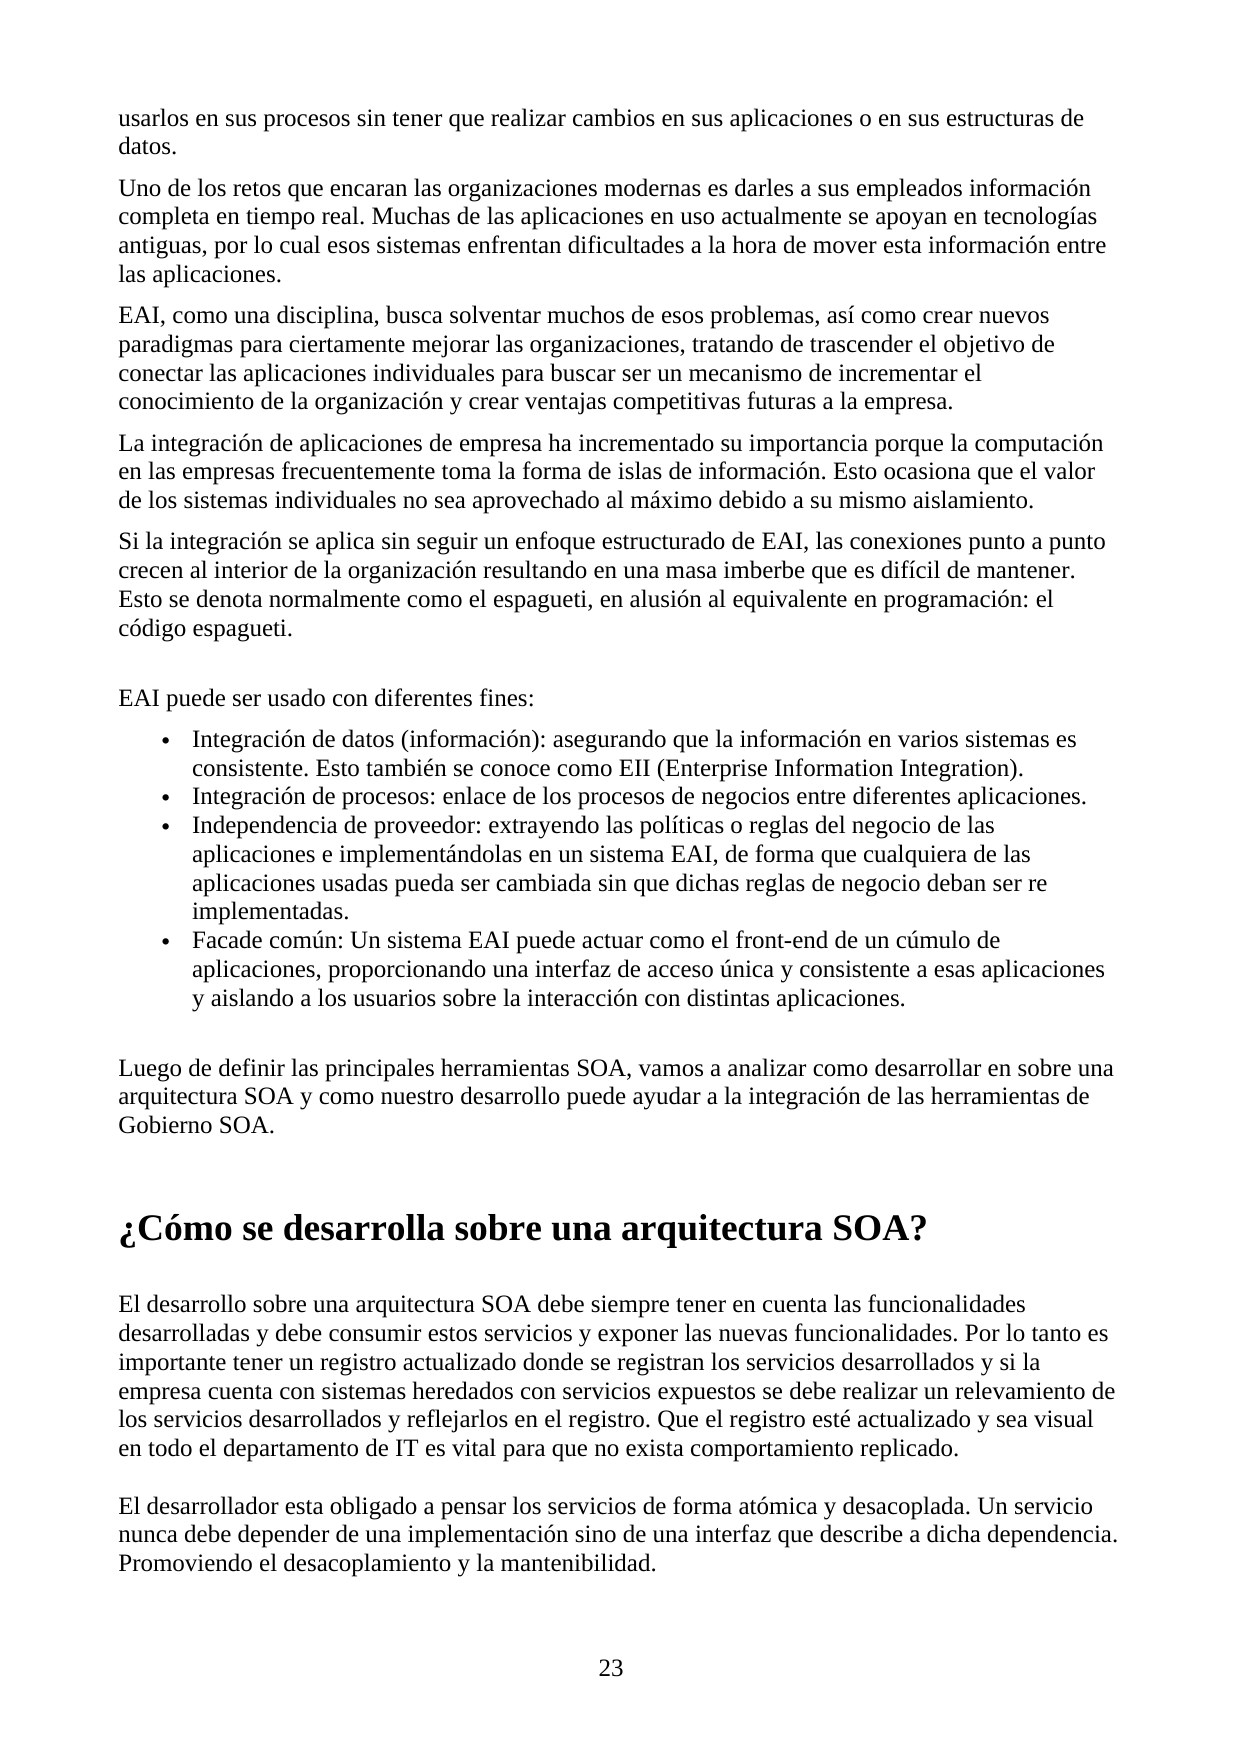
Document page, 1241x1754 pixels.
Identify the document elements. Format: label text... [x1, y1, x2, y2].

text Promoviendo el desacoplamiento y la mantenibilidad. [118, 1548, 1122, 1577]
text EAI, como una disciplina, busca solventar muchos de esos problemas, así como crear nuevos paradigmas para ciertamente mejorar las organizaciones, tratando de trascender el objetivo de conectar las aplicaciones individuales para buscar ser un mecanismo de incrementar el conocimiento de la organización y crear ventajas competitivas futuras a la empresa. [118, 300, 1122, 415]
text EAI puede ser usado con diferentes fines: [118, 683, 1122, 711]
text Uno de los retos que encaran las organizaciones modernas es darles a sus empleados información completa en tiempo real. Muchas de las aplicaciones en uso actualmente se apoyan en tecnologías antiguas, por lo cual esos sistemas enfrentan dificultades a la hora de mover esta información entre las aplicaciones. [118, 173, 1122, 288]
list Facade común: Un sistema EAI puede actuar como el front-end de un cúmulo de aplicaciones, proporcionando una interfaz de acceso única y consistente a esas aplicaciones y aislando a los usuarios sobre la interacción con distintas aplicaciones. [162, 925, 1122, 1011]
text usarlos en sus procesos sin tener que realizar cambios en sus aplicaciones o en sus estructuras de datos. [118, 103, 1122, 160]
list Integración de datos (información): asegurando que la información en varios sistemas es consistente. Esto también se conoce como EII (Enterprise Information Integration). [162, 724, 1122, 781]
text El desarrollador esta obligado a pensar los servicios de forma atómica y desacoplada. Un servicio nunca debe depender de una implementación sino de una interfaz que describe a dicha dependencia. [118, 1491, 1122, 1548]
text Si la integración se aplica sin seguir un enfoque estructurado de EAI, las conexiones punto a punto crecen al interior de la organización resultando en una masa imberbe que es difícil de mantener. Esto se denota normalmente como el espagueti, en alusión al equivalente en programación: el código espagueti. [118, 526, 1122, 641]
text Luego de definir las principales herramientas SOA, vamos a analizar como desarrollar en sobre una arquitectura SOA y como nuestro desarrollo puede ayudar a la integración de las herramientas de Gobierno SOA. [118, 1053, 1122, 1139]
text El desarrollo sobre una arquitectura SOA debe siempre tener en cuenta las funcionalidades desarrolladas y debe consumir estos servicios y exponer las nuevas funcionalidades. Por lo tanto es importante tener un registro actualizado donde se registran los servicios desarrollados y si la empresa cuenta con sistemas heredados con servicios expuestos se debe realizar un relevamiento de los servicios desarrollados y reflejarlos en el registro. Que el registro esté actualizado y sea visual en todo el departamento de IT es vital para que no exista comportamiento replicado. [118, 1289, 1122, 1462]
text La integración de aplicaciones de empresa ha incrementado su importancia porque la computación en las empresas frecuentemente toma la forma de islas de información. Esto ocasiona que el valor de los sistemas individuales no sea aprovechado al máximo debido a su mismo aislamiento. [118, 428, 1122, 514]
list Integración de procesos: enlace de los procesos de negocios entre diferentes aplicaciones. [162, 781, 1122, 810]
list Independencia de proveedor: extrayendo las políticas o reglas del negocio de las aplicaciones e implementándolas en un sistema EAI, de forma que cualquiera de las aplicaciones usadas pueda ser cambiada sin que dichas reglas de negocio deban ser re implementadas. [162, 810, 1122, 925]
subtitle ¿Cómo se desarrolla sobre una arquitectura SOA? [118, 1205, 1122, 1248]
